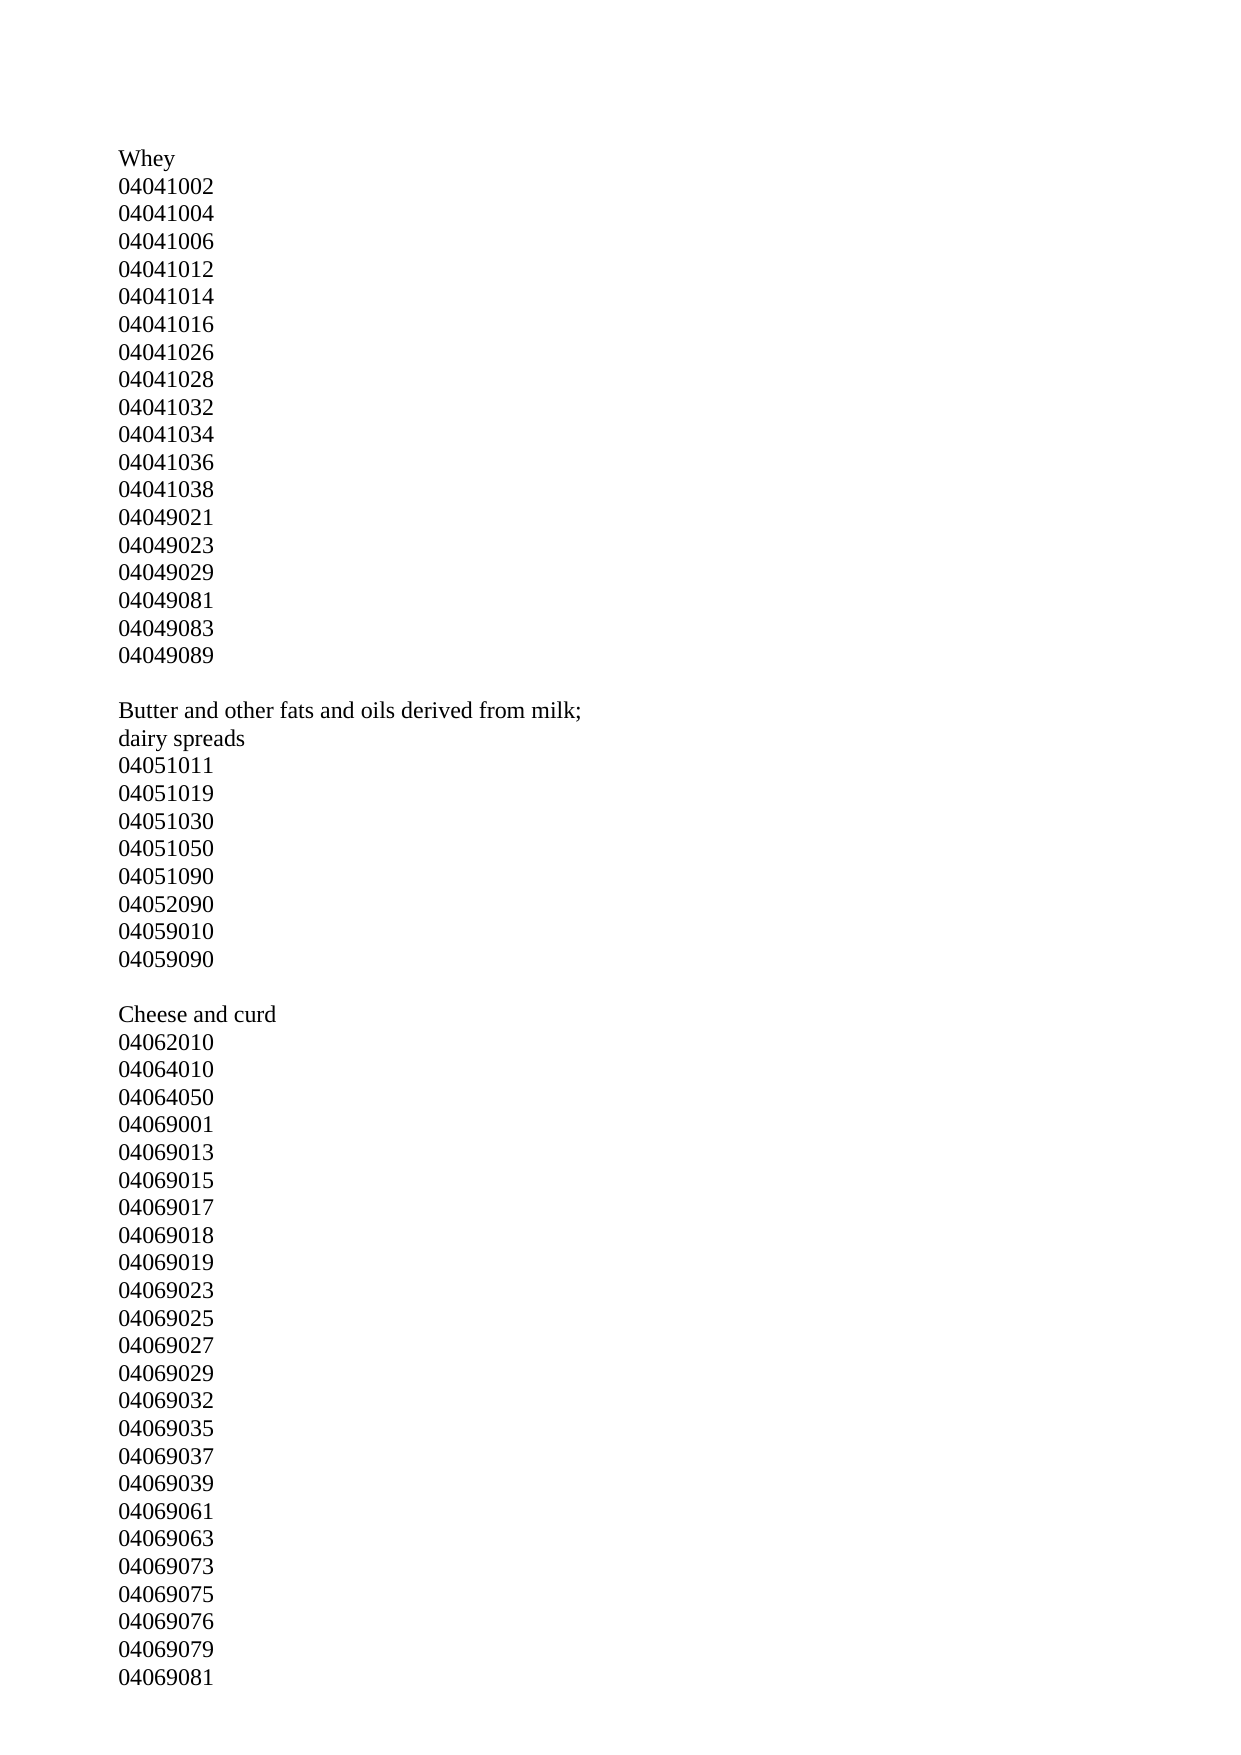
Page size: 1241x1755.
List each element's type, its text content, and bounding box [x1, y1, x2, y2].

text 04069027 [118, 1331, 1122, 1359]
text 04069039 [118, 1469, 1122, 1497]
text 04049029 [118, 558, 1122, 586]
text 04069023 [118, 1276, 1122, 1304]
text 04041036 [118, 448, 1122, 476]
text 04069079 [118, 1635, 1122, 1662]
text 04049081 [118, 586, 1122, 613]
text 04064050 [118, 1083, 1122, 1110]
text 04041034 [118, 420, 1122, 448]
text 04041038 [118, 476, 1122, 503]
text 04069019 [118, 1248, 1122, 1276]
text 04069025 [118, 1304, 1122, 1331]
text 04041016 [118, 310, 1122, 337]
text Butter and other fats and oils derived from milk; [118, 696, 1122, 724]
text 04069075 [118, 1580, 1122, 1607]
text 04069017 [118, 1193, 1122, 1221]
text 04041004 [118, 199, 1122, 227]
text 04069063 [118, 1524, 1122, 1552]
text dairy spreads [118, 724, 1122, 752]
text 04041026 [118, 337, 1122, 365]
text 04041012 [118, 255, 1122, 282]
text 04069073 [118, 1552, 1122, 1580]
text 04064010 [118, 1055, 1122, 1083]
text 04059010 [118, 917, 1122, 945]
text 04049023 [118, 531, 1122, 558]
text 04069076 [118, 1607, 1122, 1635]
text 04069018 [118, 1221, 1122, 1248]
text 04051019 [118, 779, 1122, 807]
text 04069029 [118, 1359, 1122, 1386]
text 04069061 [118, 1497, 1122, 1524]
text 04051011 [118, 752, 1122, 779]
text 04059090 [118, 945, 1122, 972]
text 04051050 [118, 834, 1122, 862]
text 04062010 [118, 1028, 1122, 1055]
text 04069013 [118, 1138, 1122, 1166]
text 04069037 [118, 1442, 1122, 1469]
text 04069081 [118, 1662, 1122, 1690]
text 04051030 [118, 807, 1122, 834]
text 04049083 [118, 613, 1122, 641]
text 04049089 [118, 641, 1122, 669]
text 04069015 [118, 1166, 1122, 1193]
text 04069035 [118, 1414, 1122, 1442]
text Whey [118, 144, 1122, 172]
text 04041032 [118, 393, 1122, 420]
text 04052090 [118, 889, 1122, 917]
text 04069032 [118, 1386, 1122, 1414]
text 04051090 [118, 862, 1122, 889]
text 04069001 [118, 1110, 1122, 1138]
text 04041028 [118, 365, 1122, 393]
text 04041002 [118, 172, 1122, 199]
text 04041014 [118, 282, 1122, 310]
text Cheese and curd [118, 1000, 1122, 1028]
text 04041006 [118, 227, 1122, 255]
text 04049021 [118, 503, 1122, 531]
